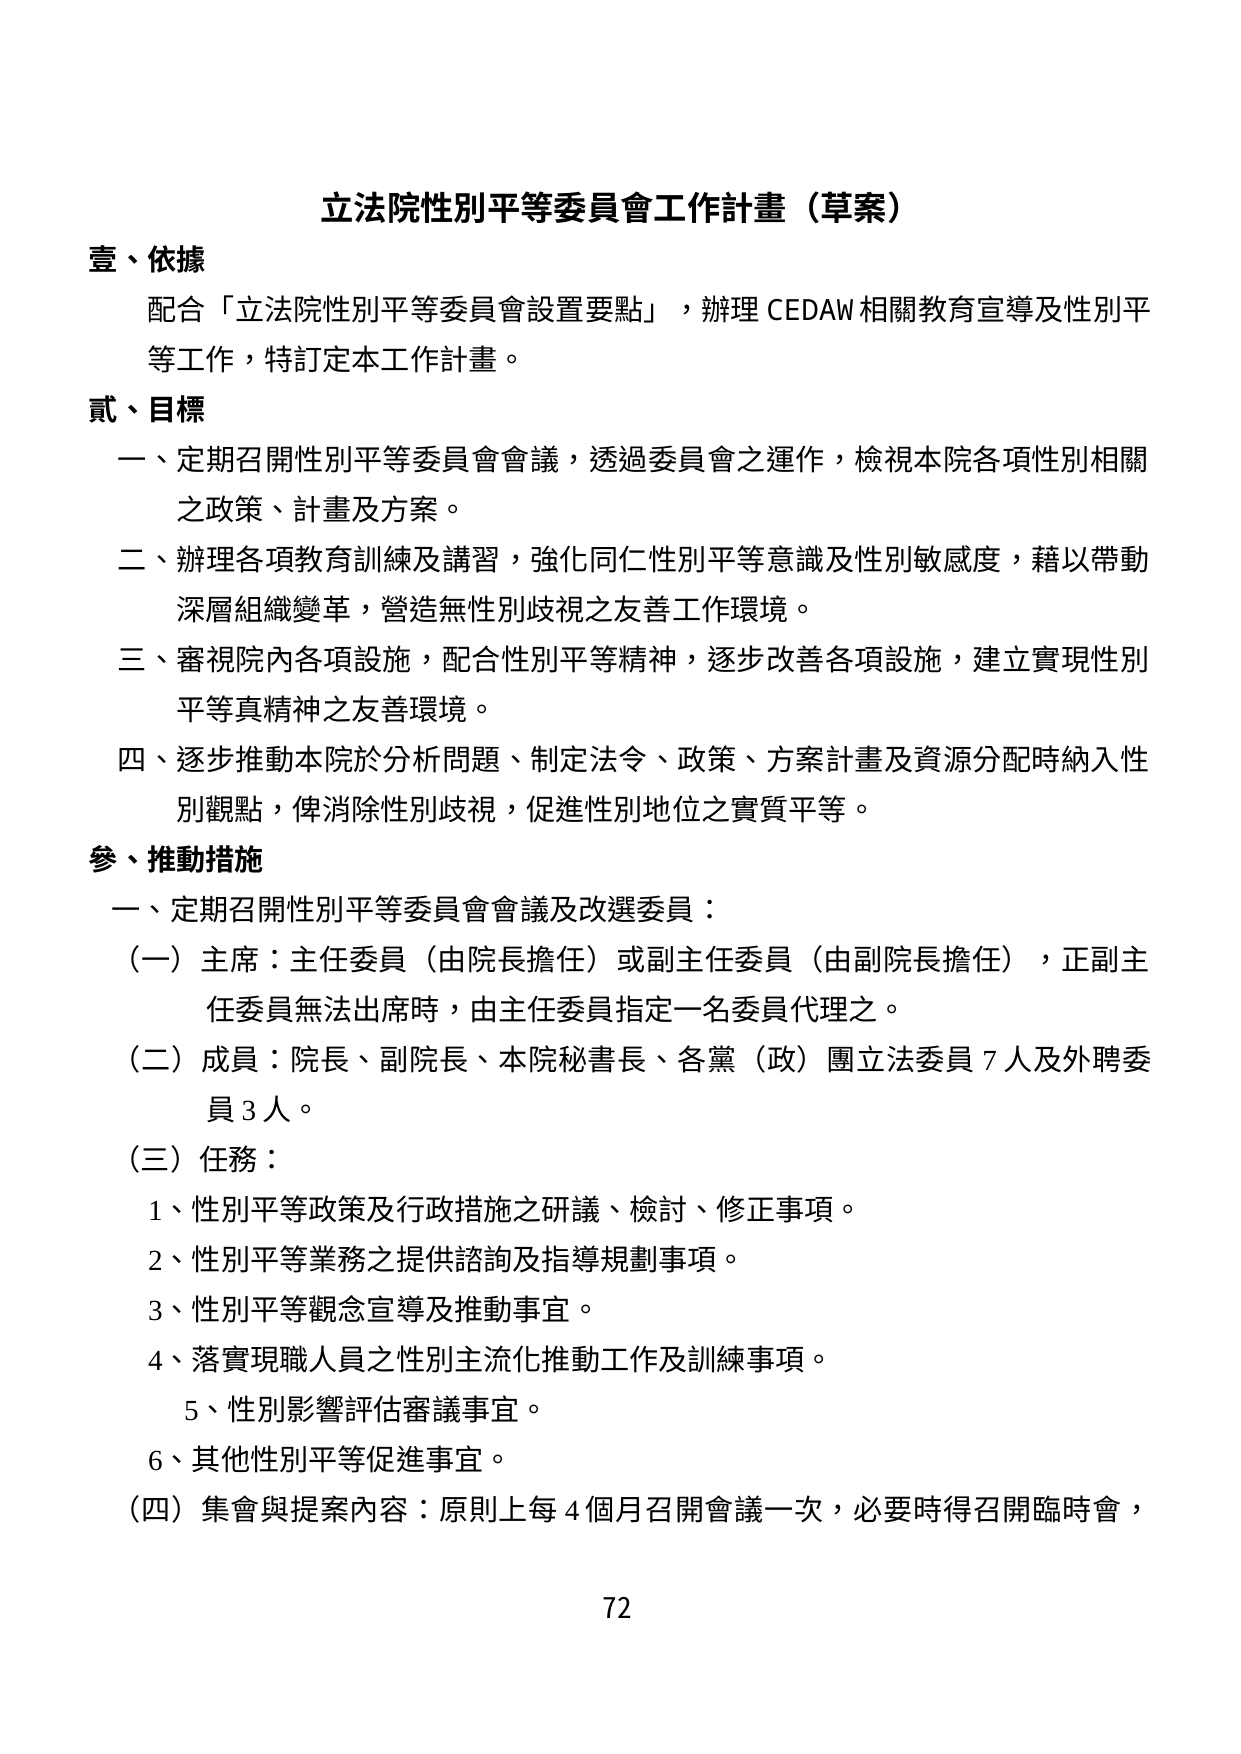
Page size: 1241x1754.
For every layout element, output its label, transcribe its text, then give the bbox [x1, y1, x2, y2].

text 參、推動措施 [89, 830, 1152, 880]
text 三、審視院內各項設施，配合性別平等精神，逐步改善各項設施，建立實現性別平等真精神之友善環境。 [118, 630, 1152, 730]
text 立法院性別平等委員會工作計畫（草案） [89, 180, 1152, 230]
text 一、定期召開性別平等委員會會議，透過委員會之運作，檢視本院各項性別相關之政策、計畫及方案。 [118, 430, 1152, 530]
text 5、性別影響評估審議事宜。 [184, 1380, 1152, 1430]
text （三）任務： [111, 1130, 1152, 1180]
text （四）集會與提案內容：原則上每4個月召開會議一次，必要時得召開臨時會， [111, 1480, 1152, 1530]
text 二、辦理各項教育訓練及講習，強化同仁性別平等意識及性別敏感度，藉以帶動深層組織變革，營造無性別歧視之友善工作環境。 [118, 530, 1152, 630]
text 一、定期召開性別平等委員會會議及改選委員： [111, 880, 1152, 930]
text 壹、依據 [89, 230, 1152, 280]
text 4、落實現職人員之性別主流化推動工作及訓練事項。 [111, 1330, 1152, 1380]
text 2、性別平等業務之提供諮詢及指導規劃事項。 [111, 1230, 1152, 1280]
text 貳、目標 [89, 380, 1152, 430]
text 1、性別平等政策及行政措施之研議、檢討、修正事項。 [111, 1180, 1152, 1230]
text 6、其他性別平等促進事宜。 [111, 1430, 1152, 1480]
text 3、性別平等觀念宣導及推動事宜。 [111, 1280, 1152, 1330]
text 配合「立法院性別平等委員會設置要點」，辦理CEDAW相關教育宣導及性別平等工作，特訂定本工作計畫。 [147, 280, 1152, 380]
text （二）成員：院長、副院長、本院秘書長、各黨（政）團立法委員7人及外聘委員3人。 [111, 1030, 1152, 1130]
text （一）主席：主任委員（由院長擔任）或副主任委員（由副院長擔任），正副主任委員無法出席時，由主任委員指定一名委員代理之。 [111, 930, 1152, 1030]
text 四、逐步推動本院於分析問題、制定法令、政策、方案計畫及資源分配時納入性別觀點，俾消除性別歧視，促進性別地位之實質平等。 [118, 730, 1152, 830]
